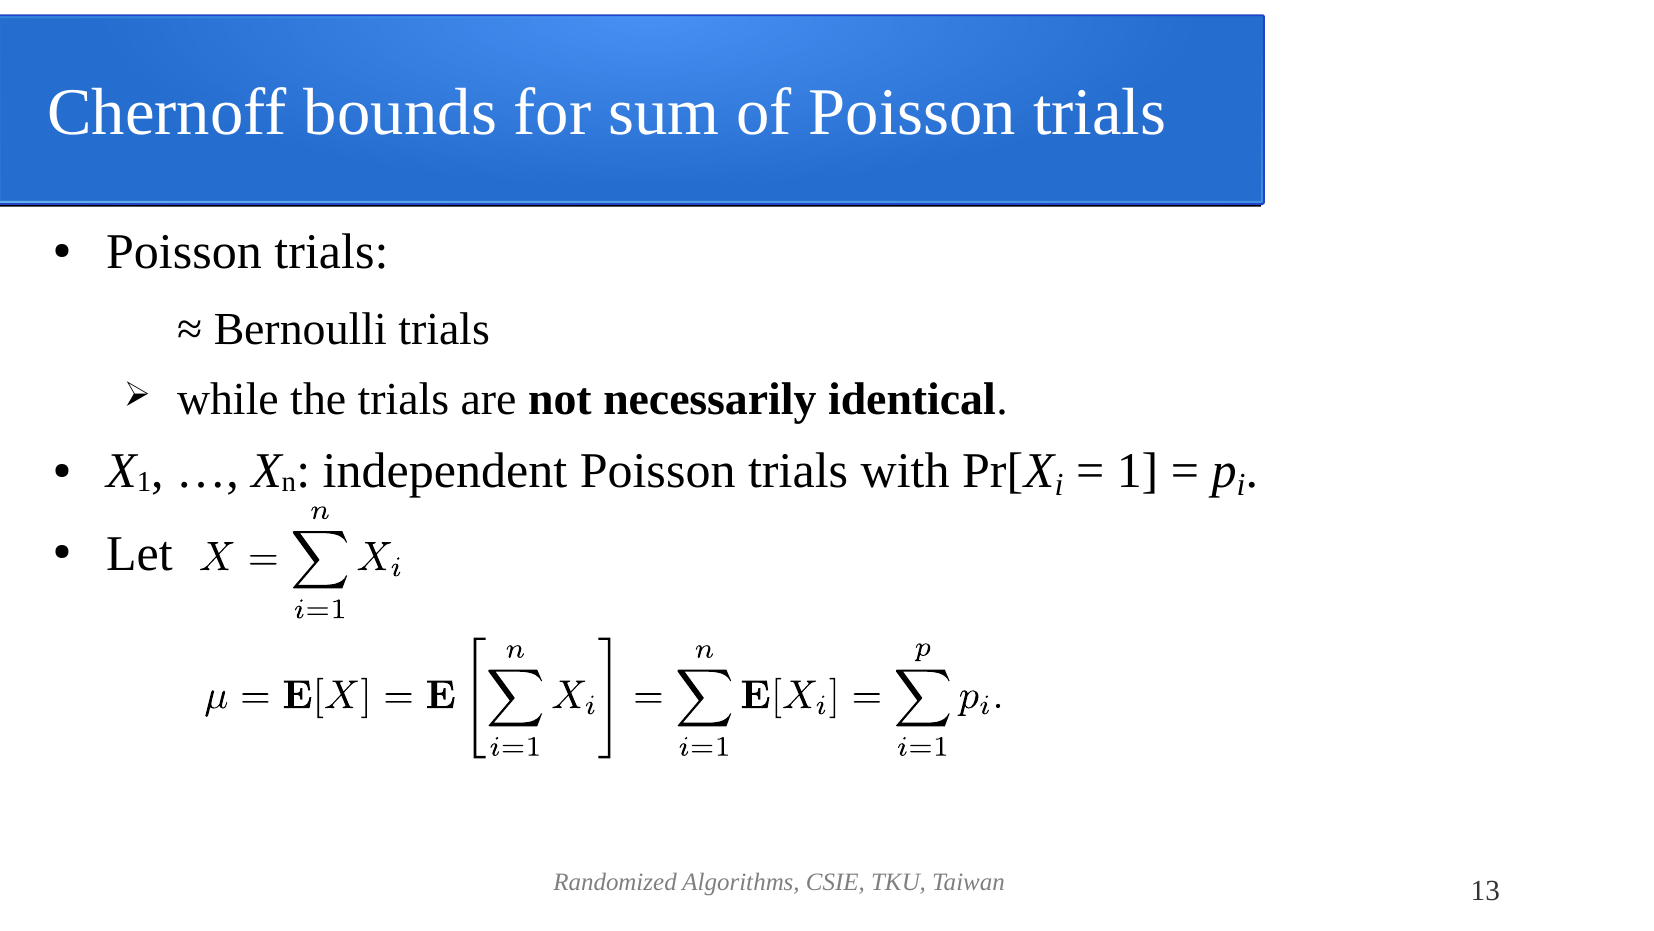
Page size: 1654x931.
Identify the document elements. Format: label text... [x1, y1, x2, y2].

title Chernoff bounds for sum of Poisson trials [47, 35, 1199, 189]
list Poisson trials: ≈ Bernoulli trials while the trials are not necessarily identical. X1, …, Xn: independent Poisson trials with Pr[Xi = 1] = pi. Let [35, 224, 1524, 764]
picture [198, 506, 401, 619]
picture [202, 635, 1002, 760]
